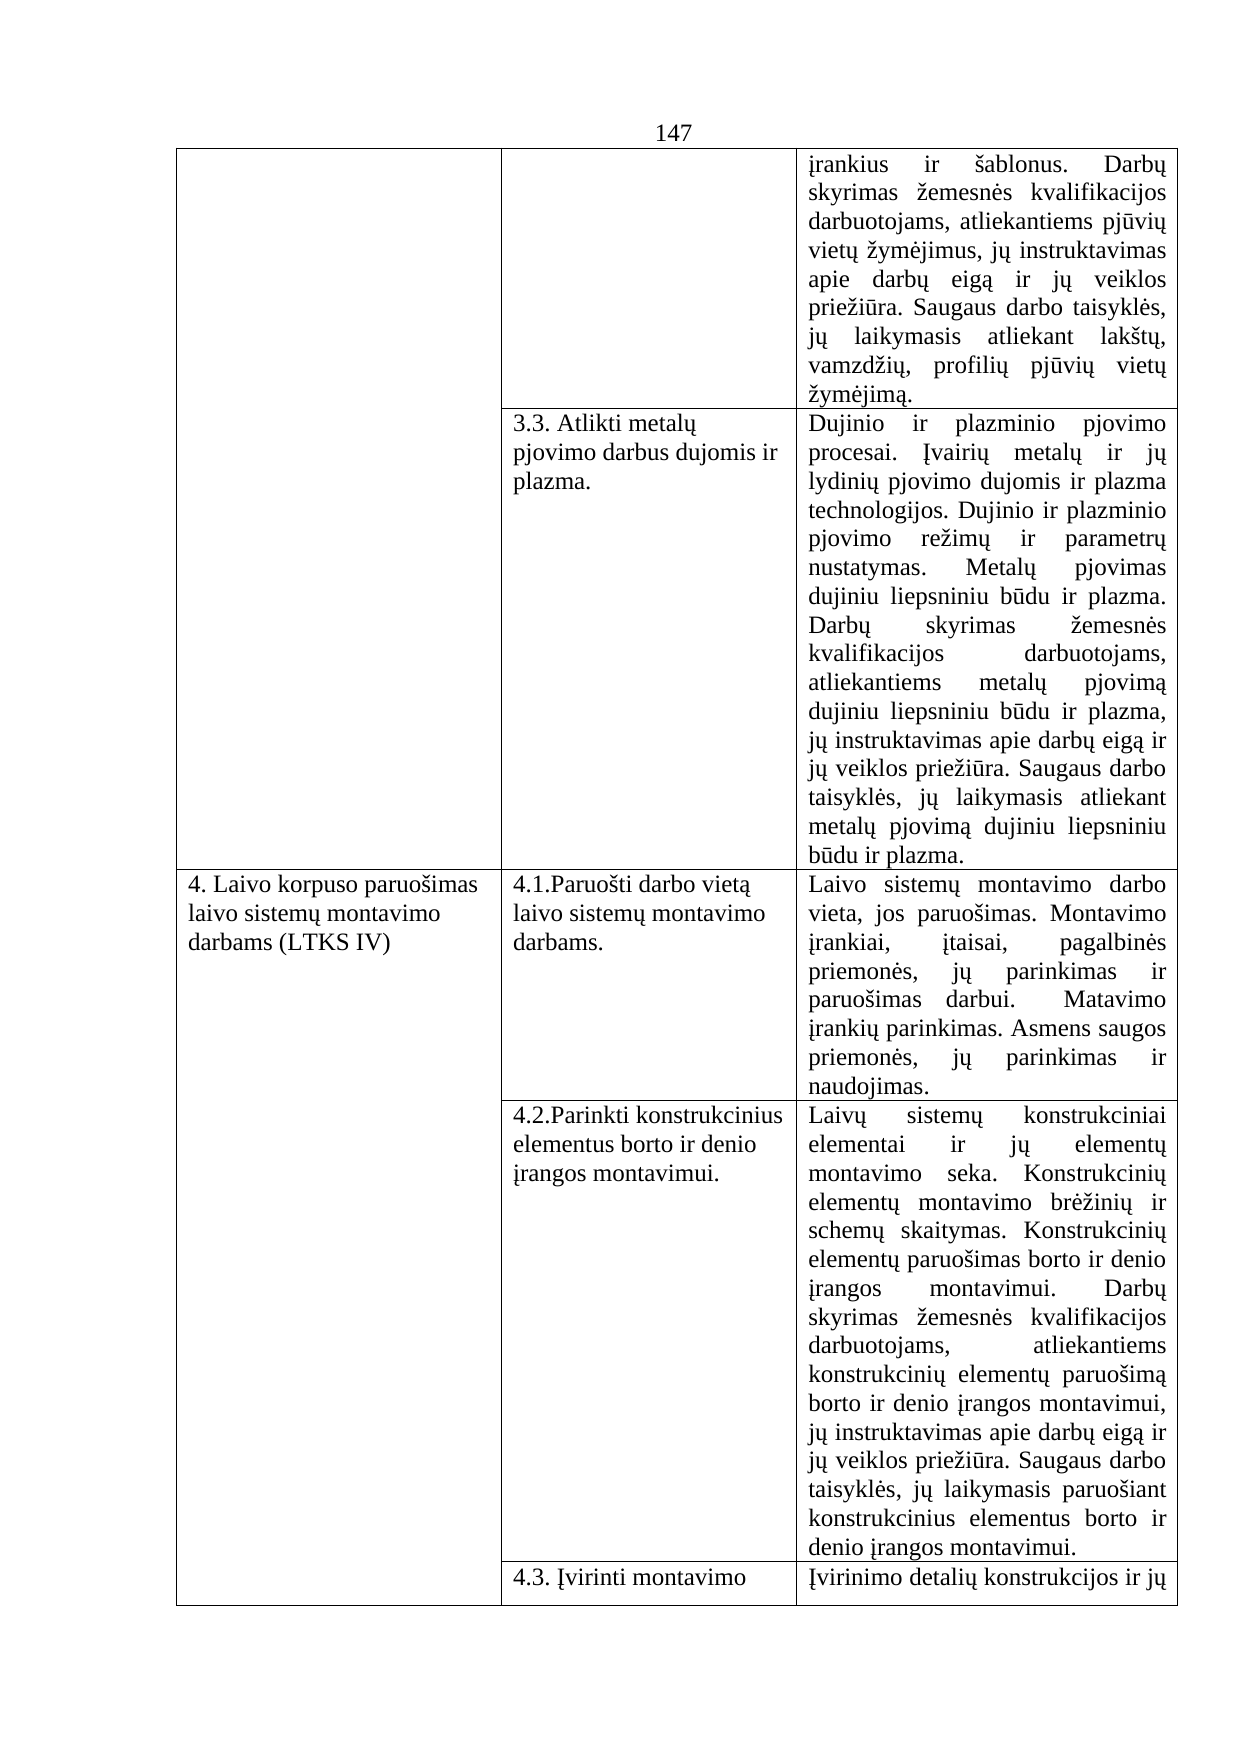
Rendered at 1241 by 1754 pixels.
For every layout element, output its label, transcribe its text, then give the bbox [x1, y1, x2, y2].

table_cell 4.2.Parinkti konstrukcinius elementus borto ir denio įrangos montavimui. [502, 1101, 796, 1561]
table_cell Laivo sistemų montavimo darbo vieta, jos paruošimas. Montavimo įrankiai, įtaisai, pagalbinės priemonės, jų parinkimas ir paruošimas darbui. Matavimo įrankių parinkimas. Asmens saugos priemonės, jų parinkimas ir naudojimas. [797, 870, 1177, 1099]
table_cell 4. Laivo korpuso paruošimas laivo sistemų montavimo darbams (LTKS IV) [177, 870, 501, 1605]
table_cell Dujinio ir plazminio pjovimo procesai. Įvairių metalų ir jų lydinių pjovimo dujomis ir plazma technologijos. Dujinio ir plazminio pjovimo režimų ir parametrų nustatymas. Metalų pjovimas dujiniu liepsniniu būdu ir plazma. Darbų skyrimas žemesnės kvalifikacijos darbuotojams, atliekantiems metalų pjovimą dujiniu liepsniniu būdu ir plazma, jų instruktavimas apie darbų eigą ir jų veiklos priežiūra. Saugaus darbo taisyklės, jų laikymasis atliekant metalų pjovimą dujiniu liepsniniu būdu ir plazma. [797, 409, 1177, 868]
table_cell 4.3. Įvirinti montavimo [502, 1562, 796, 1605]
table_cell [502, 149, 796, 407]
table_cell 3.3. Atlikti metalų pjovimo darbus dujomis ir plazma. [502, 409, 796, 868]
table_cell [177, 149, 501, 868]
table_cell Laivų sistemų konstrukciniai elementai ir jų elementų montavimo seka. Konstrukcinių elementų montavimo brėžinių ir schemų skaitymas. Konstrukcinių elementų paruošimas borto ir denio įrangos montavimui. Darbų skyrimas žemesnės kvalifikacijos darbuotojams, atliekantiems konstrukcinių elementų paruošimą borto ir denio įrangos montavimui, jų instruktavimas apie darbų eigą ir jų veiklos priežiūra. Saugaus darbo taisyklės, jų laikymasis paruošiant konstrukcinius elementus borto ir denio įrangos montavimui. [797, 1101, 1177, 1561]
table_cell Įvirinimo detalių konstrukcijos ir jų [797, 1562, 1177, 1605]
table_cell 4.1.Paruošti darbo vietą laivo sistemų montavimo darbams. [502, 870, 796, 1099]
